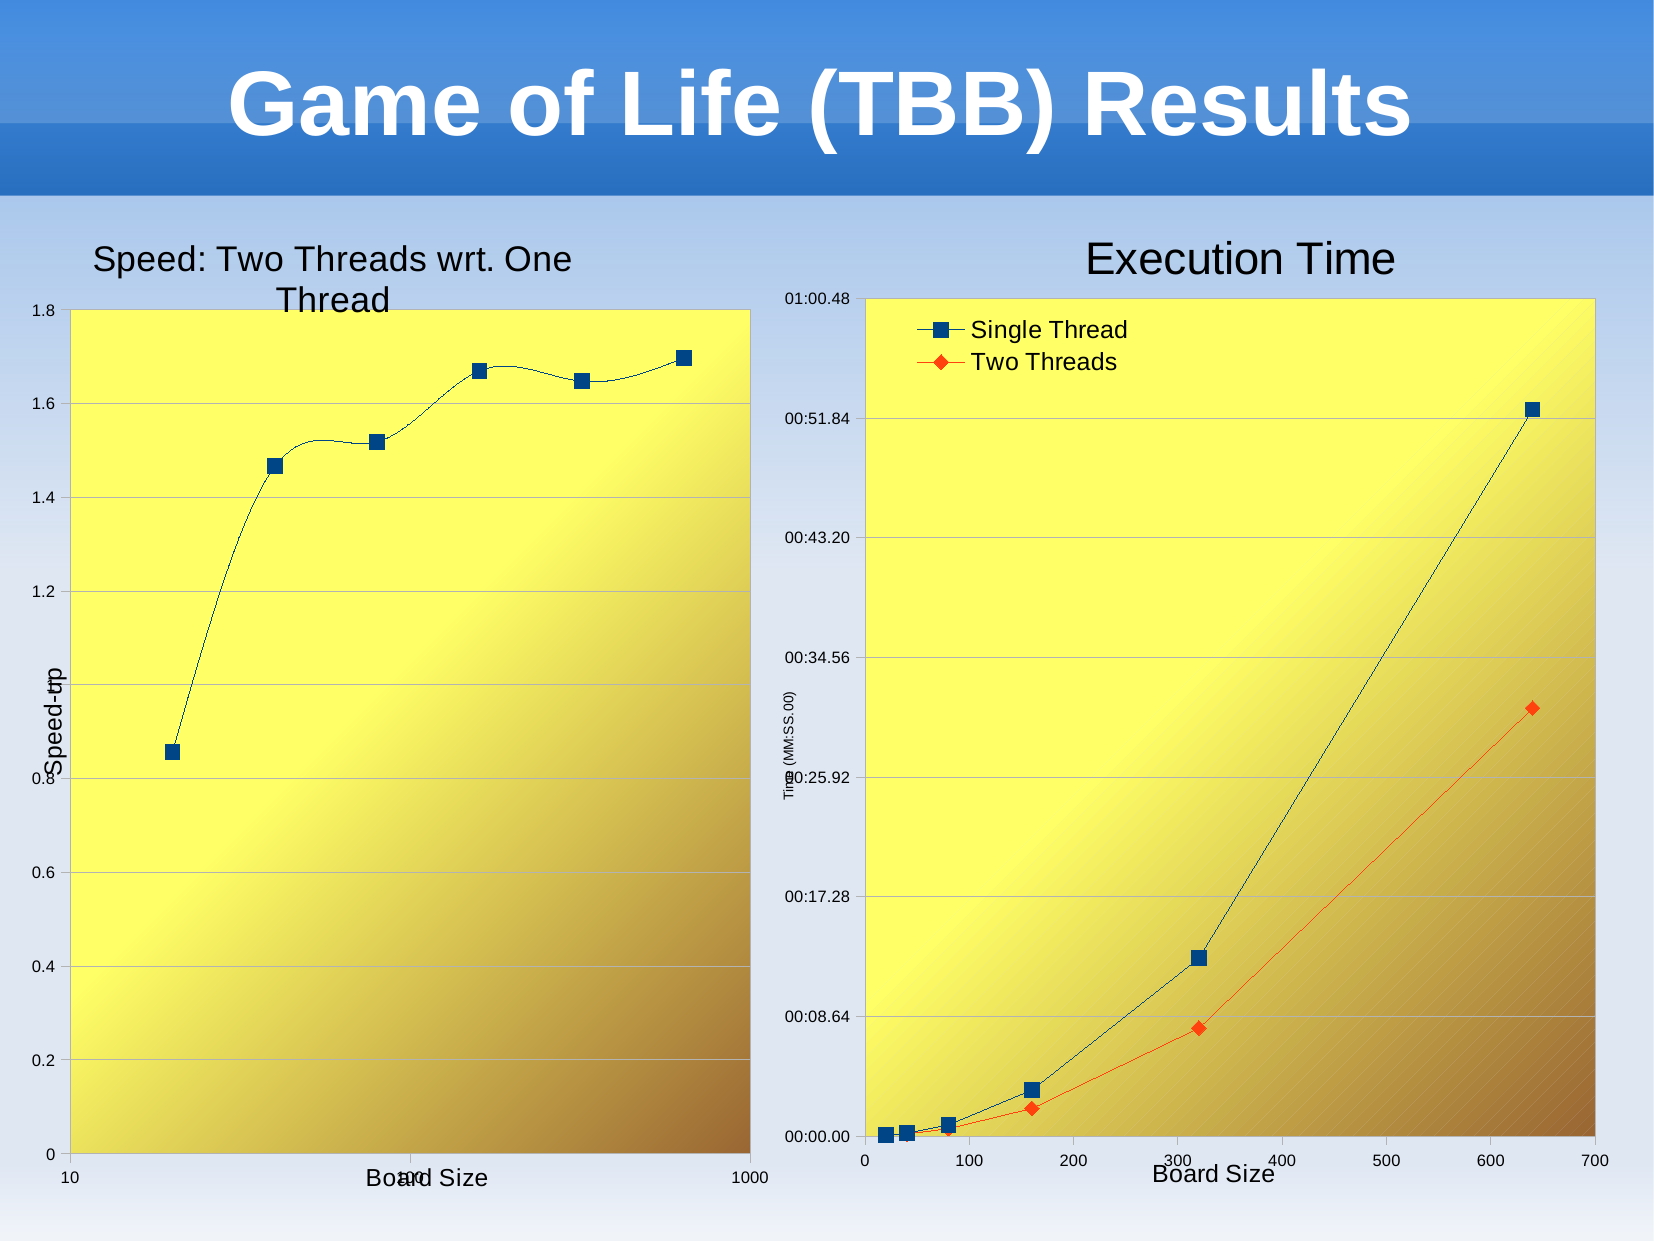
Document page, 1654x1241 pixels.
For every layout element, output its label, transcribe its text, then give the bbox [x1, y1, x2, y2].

title Game of Life (TBB) Results [76, 7, 1565, 200]
chart [29, 206, 1625, 1211]
picture [0, 0, 1654, 1241]
